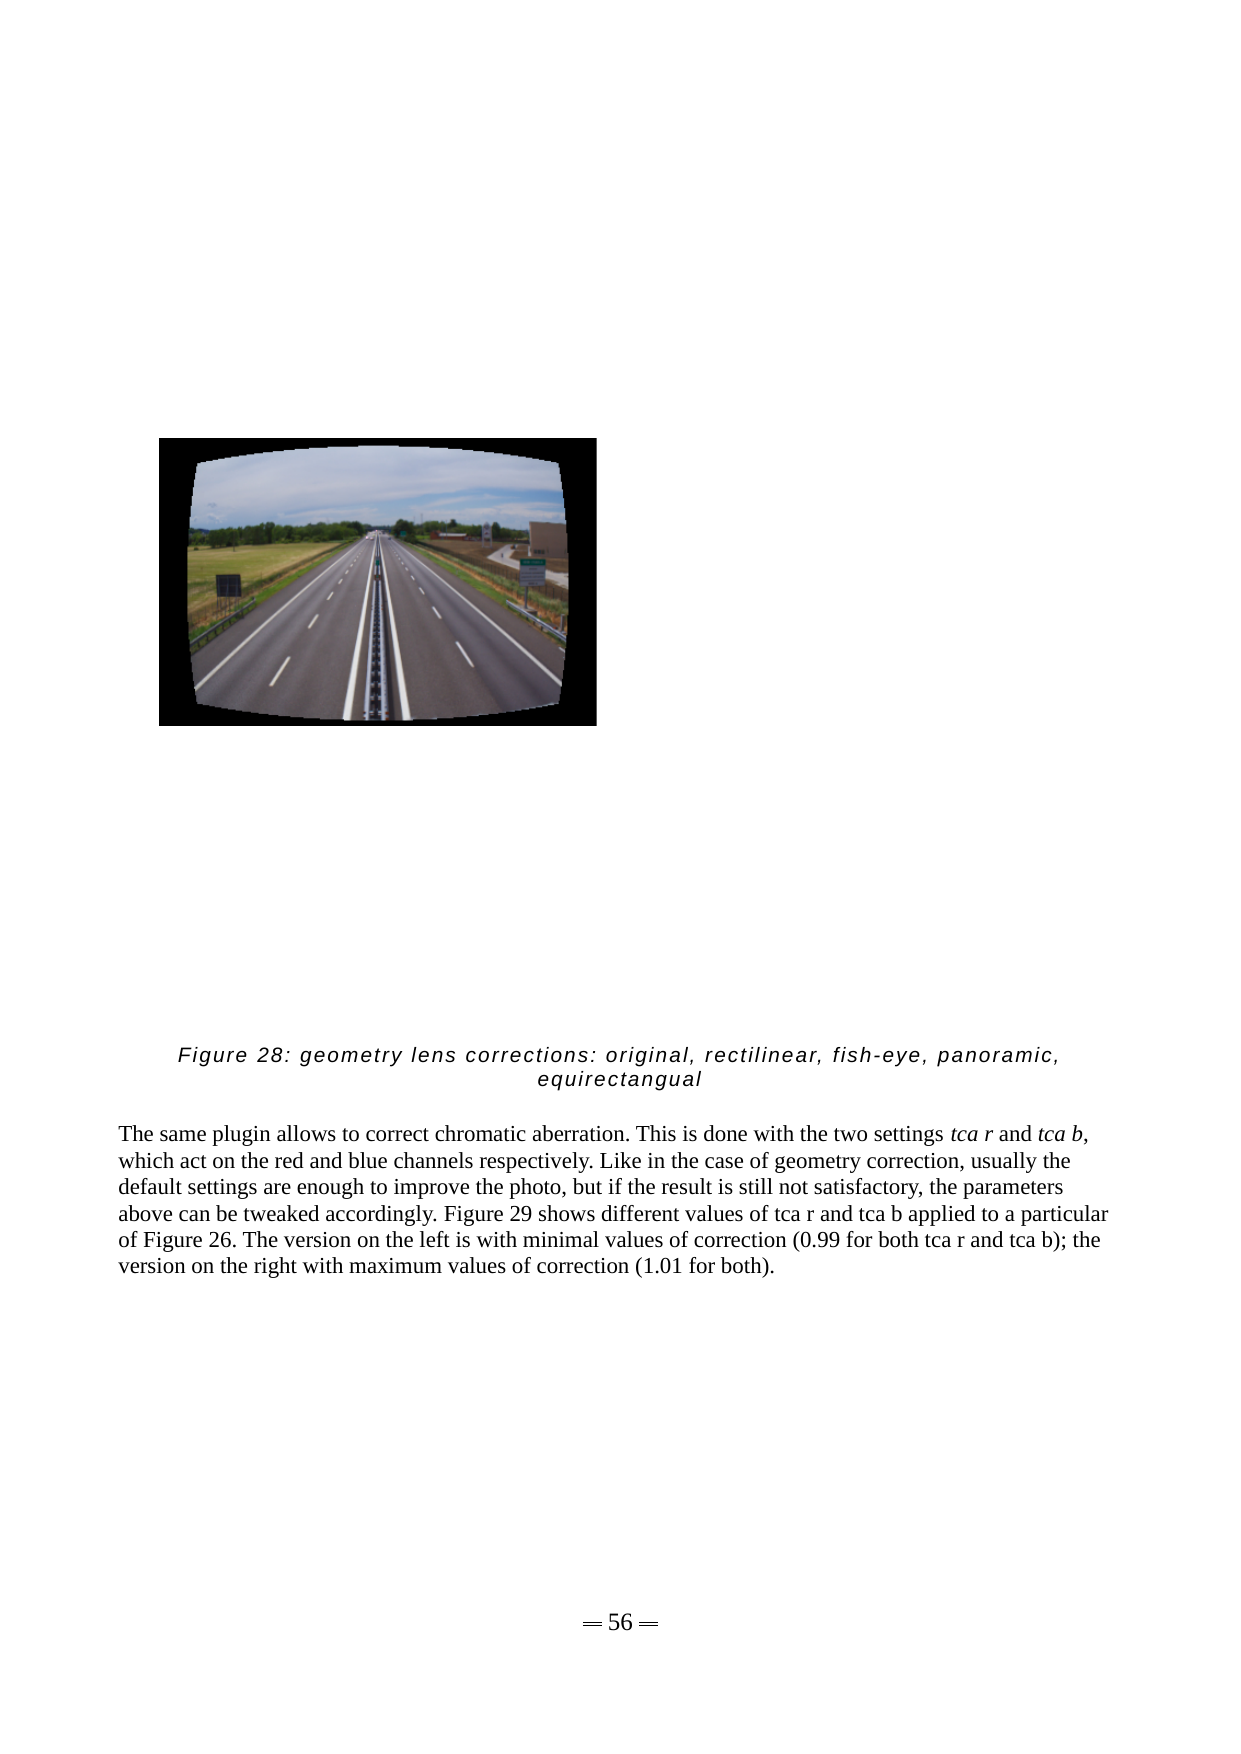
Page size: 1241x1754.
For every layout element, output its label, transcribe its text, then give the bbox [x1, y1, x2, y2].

text The same plugin allows to correct chromatic aberration. This is done with the two settings tca r and tca b, which act on the red and blue channels respectively. Like in the case of geometry correction, usually the default settings are enough to improve the photo, but if the result is still not satisfactory, the parameters above can be tweaked accordingly. Figure 29 shows different values of tca r and tca b applied to a particular of Figure 26. The version on the left is with minimal values of correction (0.99 for both tca r and tca b); the version on the right with maximum values of correction (1.01 for both). [118, 118, 1122, 1279]
picture [159, 438, 597, 726]
text Figure 28: geometry lens corrections: original, rectilinear, fish-eye, panoramic, equirectangual [135, 131, 1105, 1091]
